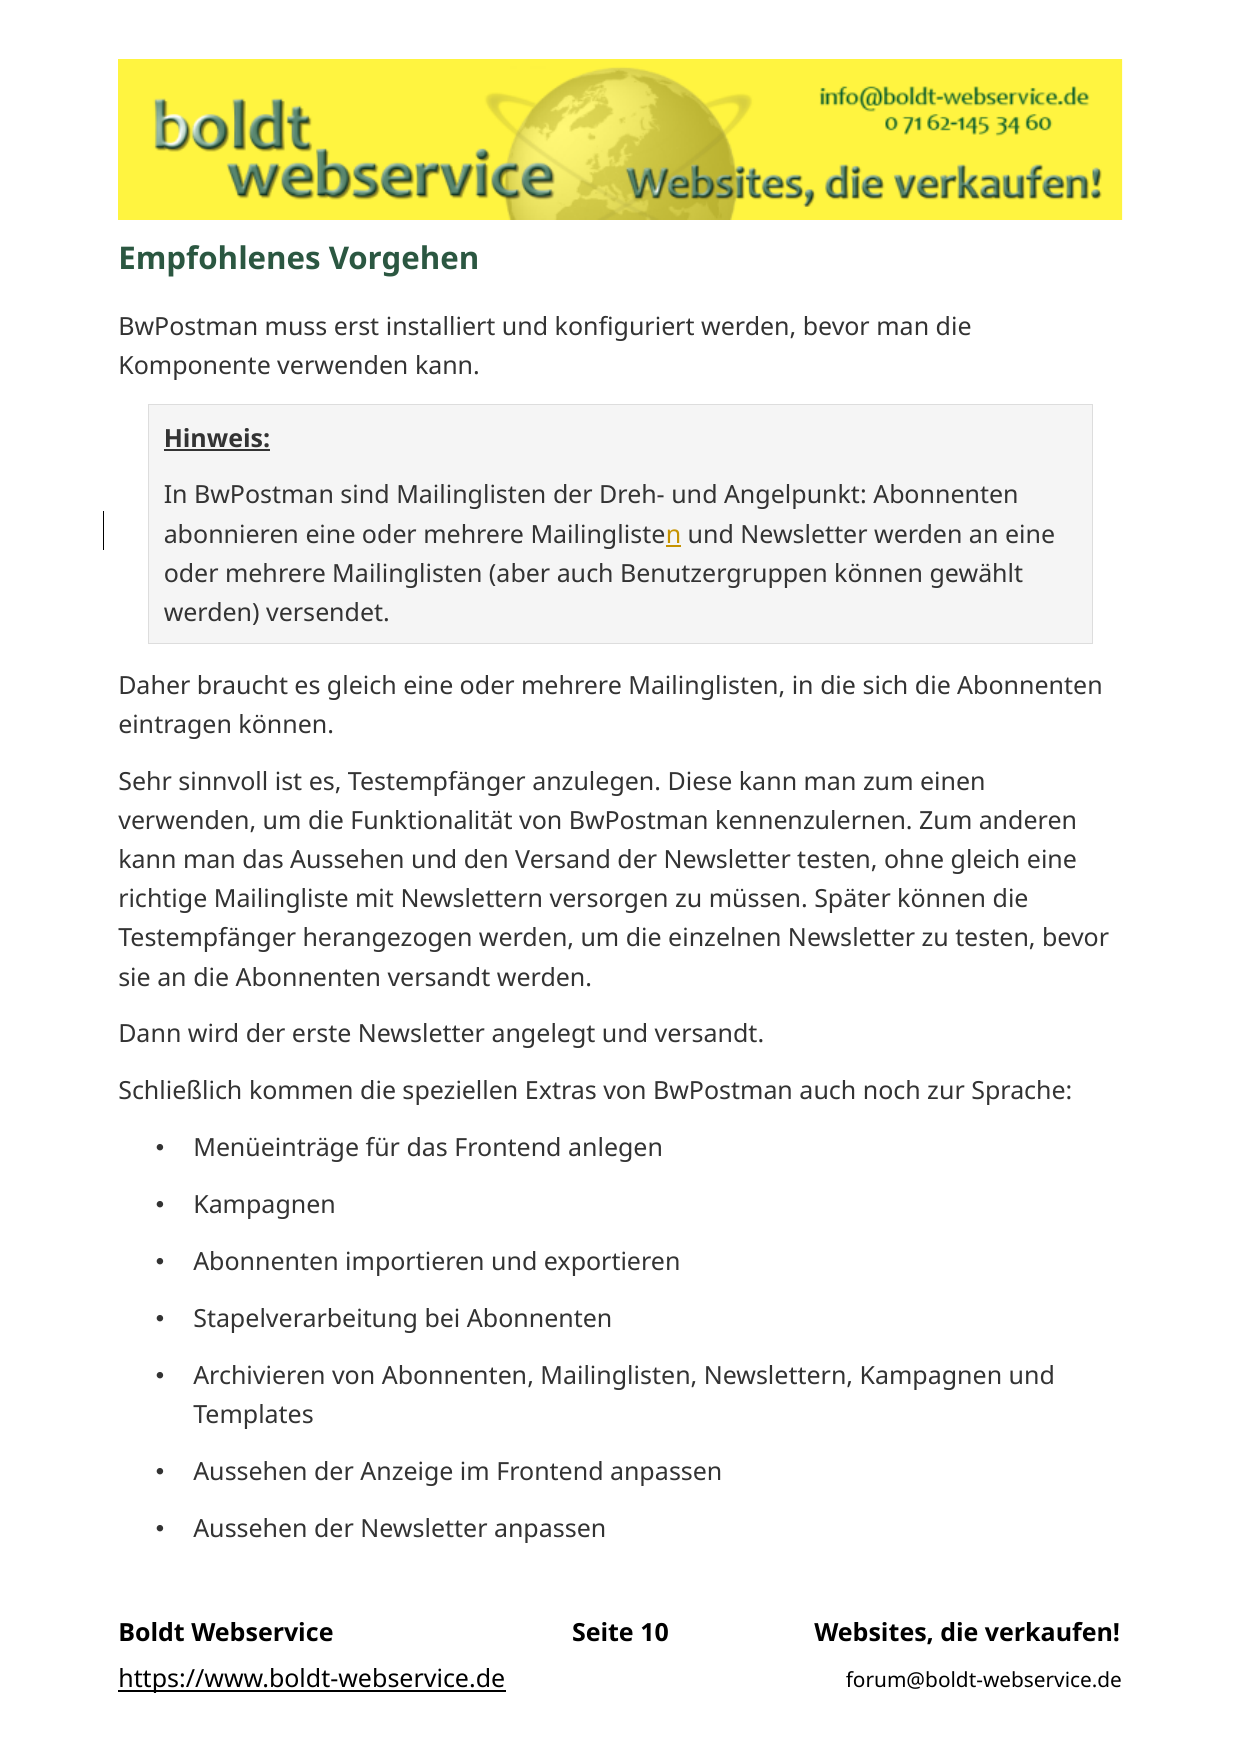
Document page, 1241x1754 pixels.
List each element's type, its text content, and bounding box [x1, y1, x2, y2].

text BwPostman muss erst installiert und konfiguriert werden, bevor man die Komponente verwenden kann. [118, 308, 1122, 382]
text Schließlich kommen die speziellen Extras von BwPostman auch noch zur Sprache: [118, 1073, 1122, 1107]
text In BwPostman sind Mailinglisten der Dreh- und Angelpunkt: Abonnenten abonnieren eine oder mehrere Mailinglisten und Newsletter werden an eine oder mehrere Mailinglisten (aber auch Benutzergruppen können gewählt werden) versendet. [149, 461, 1092, 643]
picture [118, 59, 1123, 220]
list Kampagnen [156, 1187, 1122, 1221]
text Sehr sinnvoll ist es, Testempfänger anzulegen. Diese kann man zum einen verwenden, um die Funktionalität von BwPostman kennenzulernen. Zum anderen kann man das Aussehen und den Versand der Newsletter testen, ohne gleich eine richtige Mailingliste mit Newslettern versorgen zu müssen. Später können die Testempfänger herangezogen werden, um die einzelnen Newsletter zu testen, bevor sie an die Abonnenten versandt werden. [118, 763, 1122, 993]
list Archivieren von Abonnenten, Mailinglisten, Newslettern, Kampagnen und Templates [156, 1357, 1122, 1431]
subtitle Empfohlenes Vorgehen [118, 236, 1122, 279]
text Dann wird der erste Newsletter angelegt und versandt. [118, 1016, 1122, 1050]
list Abonnenten importieren und exportieren [156, 1243, 1122, 1278]
list Menüeinträge für das Frontend anlegen [156, 1130, 1122, 1164]
list Aussehen der Anzeige im Frontend anpassen [156, 1453, 1122, 1487]
list Stapelverarbeitung bei Abonnenten [156, 1300, 1122, 1334]
list Aussehen der Newsletter anpassen [156, 1510, 1122, 1544]
text Hinweis: [149, 405, 1092, 454]
text Daher braucht es gleich eine oder mehrere Mailinglisten, in die sich die Abonnenten eintragen können. [118, 667, 1122, 741]
